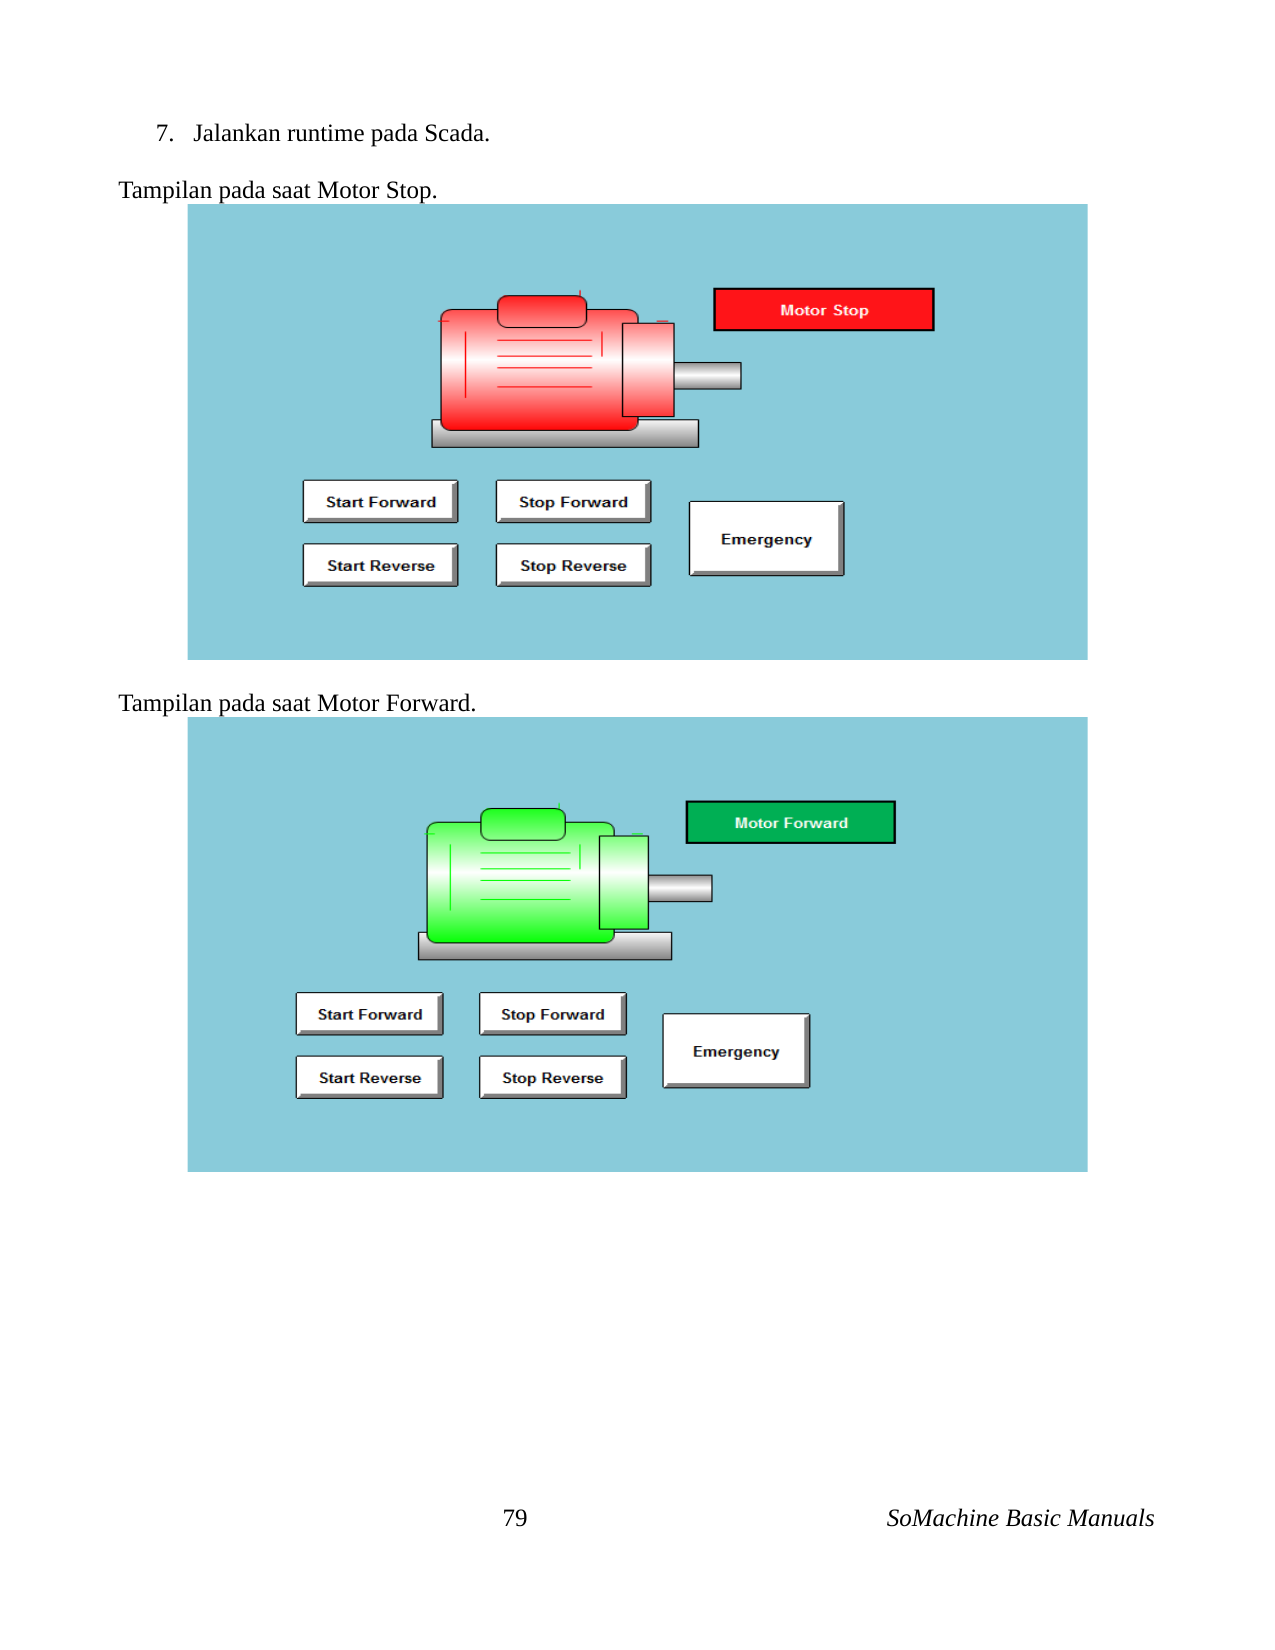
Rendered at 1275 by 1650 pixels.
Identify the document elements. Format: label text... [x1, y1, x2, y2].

text Tampilan pada saat Motor Forward. [118, 688, 1157, 717]
picture [187, 717, 1088, 1172]
list Jalankan runtime pada Scada. [156, 118, 1157, 147]
text Tampilan pada saat Motor Stop. [118, 176, 1157, 204]
picture [187, 204, 1088, 660]
